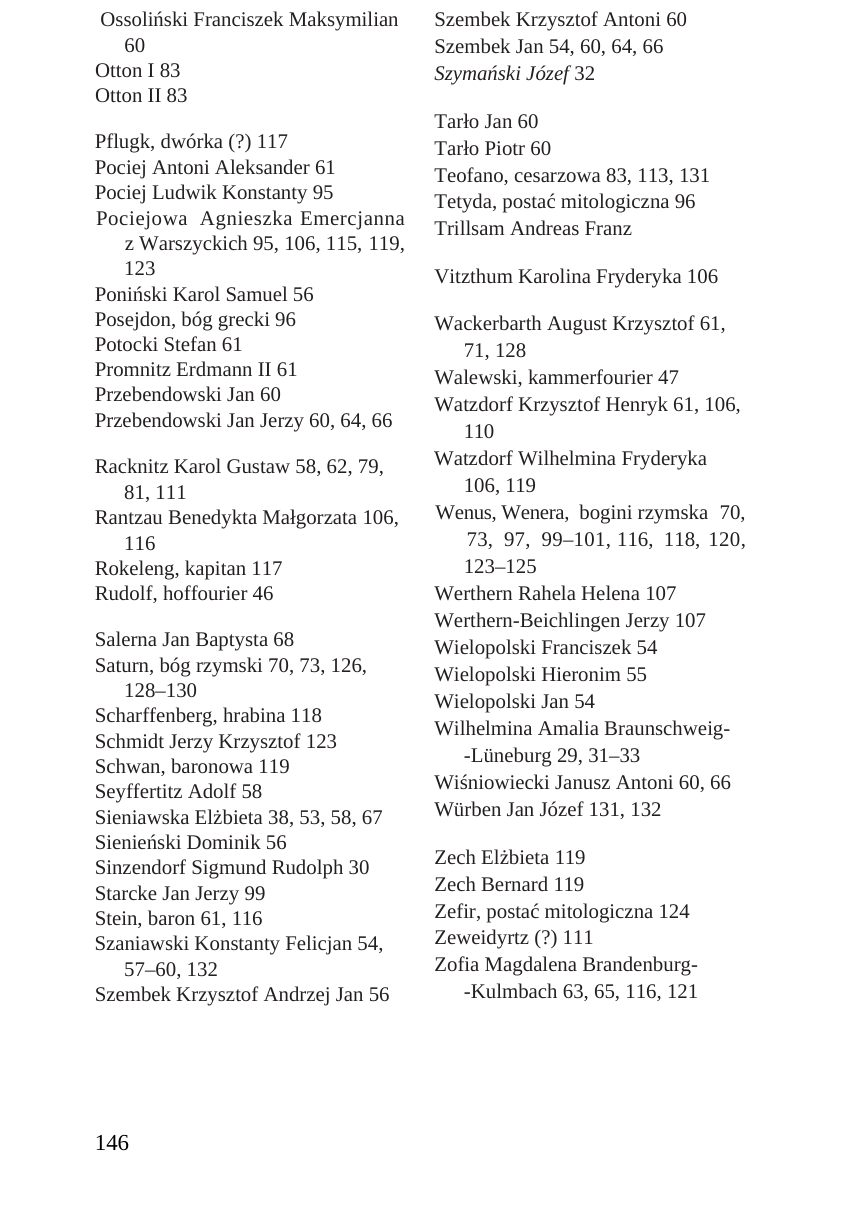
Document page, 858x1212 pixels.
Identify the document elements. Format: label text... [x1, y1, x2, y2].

text -Kulmbach 63, 65, 116, 121 [464, 979, 807, 1003]
text Rantzau Benedykta Małgorzata 106, [94, 505, 405, 529]
text z Warszyckich 95, 106, 115, 119, [48, 231, 405, 255]
text Salerna Jan Baptysta 68 [94, 627, 405, 651]
text Zech Elżbieta 119 [434, 844, 807, 869]
text Teofano, cesarzowa 83, 113, 131 Tetyda, postać mitologiczna 96 Trillsam Andreas Franz [434, 163, 746, 240]
text Tarło Jan 60 [434, 108, 807, 133]
text Zech Bernard 119 [434, 872, 807, 896]
text Szaniawski Konstanty Felicjan 54, 57–60, 132 [94, 931, 405, 981]
text Otton II 83 [92, 83, 189, 107]
text Otton I 83 [86, 58, 189, 82]
text Wiśniowiecki Janusz Antoni 60, 66 [434, 770, 807, 794]
text Stein, baron 61, 116 [94, 906, 405, 930]
text Szembek Krzysztof Andrzej Jan 56 [94, 982, 405, 1006]
text Würben Jan Józef 131, 132 [434, 797, 807, 821]
text Racknitz Karol Gustaw 58, 62, 79, [94, 454, 405, 478]
text Wenus, Wenera, bogini rzymska 70, [409, 500, 745, 524]
text Szymański Józef 32 [434, 61, 807, 85]
text 116 [124, 530, 405, 554]
text Rokeleng, kapitan 117 [94, 556, 405, 580]
text 73, 97, 99–101, 116, 118, 120, [409, 527, 746, 551]
text Rudolf, hoffourier 46 [94, 581, 405, 605]
text Wielopolski Hieronim 55 [434, 662, 807, 686]
text Walewski, kammerfourier 47 [434, 365, 807, 389]
text Vitzthum Karolina Fryderyka 106 Wackerbarth August Krzysztof 61, [434, 245, 746, 340]
text Zofia Magdalena Brandenburg- [434, 952, 807, 976]
text 123 [124, 256, 405, 280]
text 123–125 [463, 554, 807, 578]
text Pflugk, dwórka (?) 117 Pociej Antoni Aleksander 61 Pociej Ludwik Konstanty 95 [94, 129, 338, 204]
text Wielopolski Jan 54 [434, 689, 807, 713]
text Wielopolski Franciszek 54 [434, 634, 807, 659]
text Tarło Piotr 60 [434, 136, 807, 160]
text 128–130 [124, 678, 405, 702]
text Saturn, bóg rzymski 70, 73, 126, [94, 653, 405, 677]
text -Lüneburg 29, 31–33 [464, 743, 807, 767]
text 71, 128 [463, 340, 807, 362]
text Wilhelmina Amalia Braunschweig- [434, 716, 807, 740]
text Poniński Karol Samuel 56 Posejdon, bóg grecki 96 Potocki Stefan 61 Promnitz Erdmann II 61 Przebendowski Jan 60 [94, 282, 316, 406]
text Zefir, postać mitologiczna 124 Zeweidyrtz (?) 111 [434, 899, 692, 949]
text Szembek Krzysztof Antoni 60 Szembek Jan 54, 60, 64, 66 [434, 7, 746, 58]
text Scharffenberg, hrabina 118 Schmidt Jerzy Krzysztof 123 Schwan, baronowa 119 [94, 703, 339, 778]
text Watzdorf Krzysztof Henryk 61, 106, [434, 392, 807, 416]
text Watzdorf Wilhelmina Fryderyka 106, 119 [434, 446, 746, 497]
text Seyffertitz Adolf 58 [94, 779, 405, 803]
text 60 [80, 33, 189, 57]
text Werthern Rahela Helena 107 Werthern-Beichlingen Jerzy 107 [434, 581, 710, 632]
text 81, 111 [124, 479, 405, 504]
text Pociejowa Agnieszka Emercjanna [48, 205, 405, 229]
text Sieniawska Elżbieta 38, 53, 58, 67 [94, 805, 405, 829]
text Ossoliński Franciszek Maksymilian [98, 7, 401, 31]
text Przebendowski Jan Jerzy 60, 64, 66 [94, 408, 405, 432]
text Sienieński Dominik 56 Sinzendorf Sigmund Rudolph 30 Starcke Jan Jerzy 99 [94, 830, 371, 904]
text 110 [463, 419, 807, 443]
